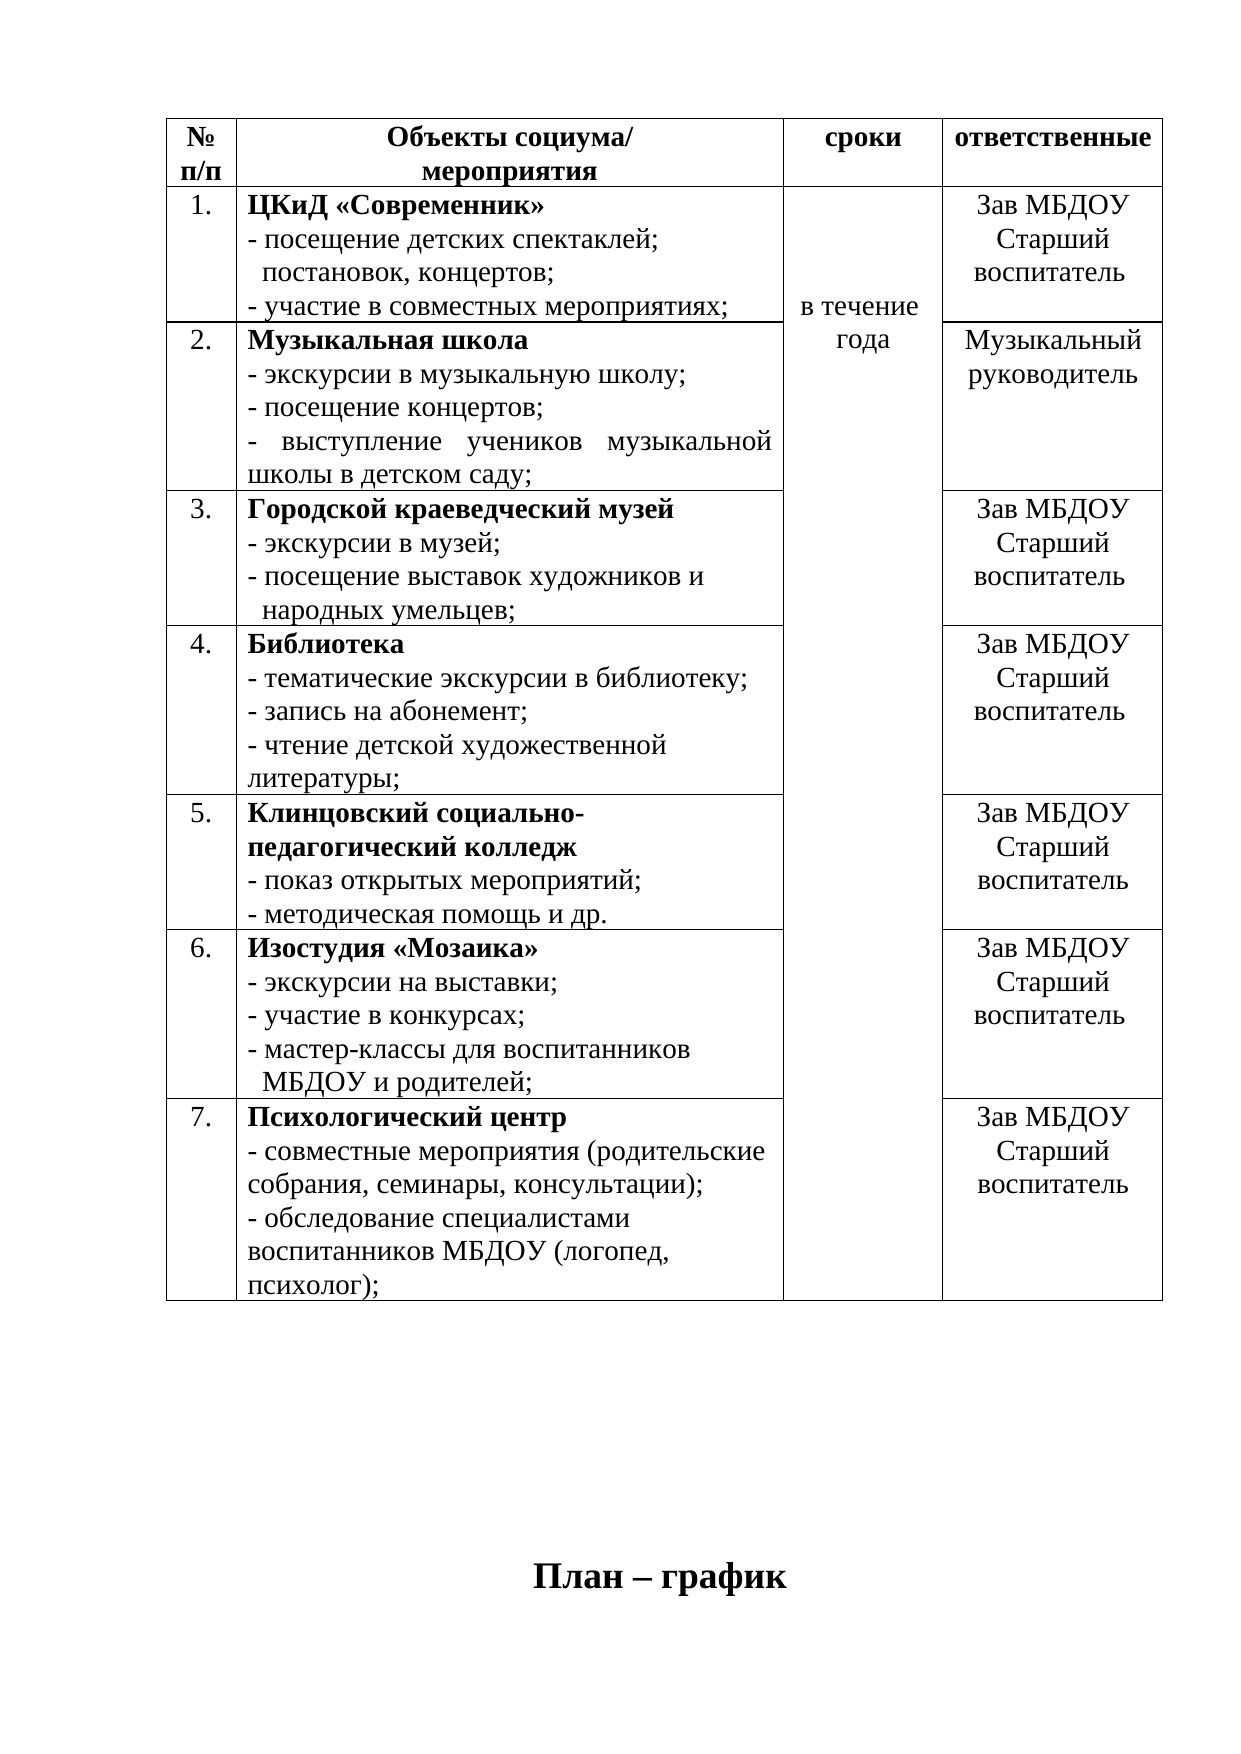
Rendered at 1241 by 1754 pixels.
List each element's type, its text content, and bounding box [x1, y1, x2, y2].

table_cell Городской краеведческий музей - экскурсии в музей; - посещение выставок художников и народных умельцев; [237, 491, 783, 625]
table_cell Библиотека - тематические экскурсии в библиотеку; - запись на абонемент; - чтение детской художественной литературы; [237, 626, 783, 794]
table_cell 4. [167, 626, 236, 794]
table_cell 6. [167, 930, 236, 1098]
table_cell Психологический центр - совместные мероприятия (родительские собрания, семинары, консультации); - обследование специалистами воспитанников МБДОУ (логопед, психолог); [237, 1099, 783, 1300]
table_cell Музыкальный руководитель [943, 323, 1162, 490]
table_cell 3. [167, 491, 236, 625]
table_cell 7. [167, 1099, 236, 1300]
table_cell 2. [167, 323, 236, 490]
table_header Объекты социума/ мероприятия [237, 119, 783, 186]
table_cell Зав МБДОУ Старший воспитатель [943, 795, 1162, 929]
table_cell в течение года [784, 187, 942, 1300]
table_header сроки [784, 119, 942, 186]
text План – график [177, 1553, 1152, 1597]
table_cell Изостудия «Мозаика» - экскурсии на выставки; - участие в конкурсах; - мастер-классы для воспитанников МБДОУ и родителей; [237, 930, 783, 1098]
table_cell Зав МБДОУ Старший воспитатель [943, 1099, 1162, 1300]
table_cell Зав МБДОУ Старший воспитатель [943, 187, 1162, 321]
table_cell 5. [167, 795, 236, 929]
table_header № п/п [167, 119, 236, 186]
table_cell Музыкальная школа - экскурсии в музыкальную школу; - посещение концертов; - выступление учеников музыкальной школы в детском саду; [237, 323, 783, 490]
table_cell Зав МБДОУ Старший воспитатель [943, 491, 1162, 625]
table_cell Клинцовский социально-педагогический колледж - показ открытых мероприятий; - методическая помощь и др. [237, 795, 783, 929]
table_header ответственные [943, 119, 1162, 186]
table_cell Зав МБДОУ Старший воспитатель [943, 930, 1162, 1098]
table_cell 1. [167, 187, 236, 321]
table_cell Зав МБДОУ Старший воспитатель [943, 626, 1162, 794]
table_cell ЦКиД «Современник» - посещение детских спектаклей; постановок, концертов; - участие в совместных мероприятиях; [237, 187, 783, 321]
